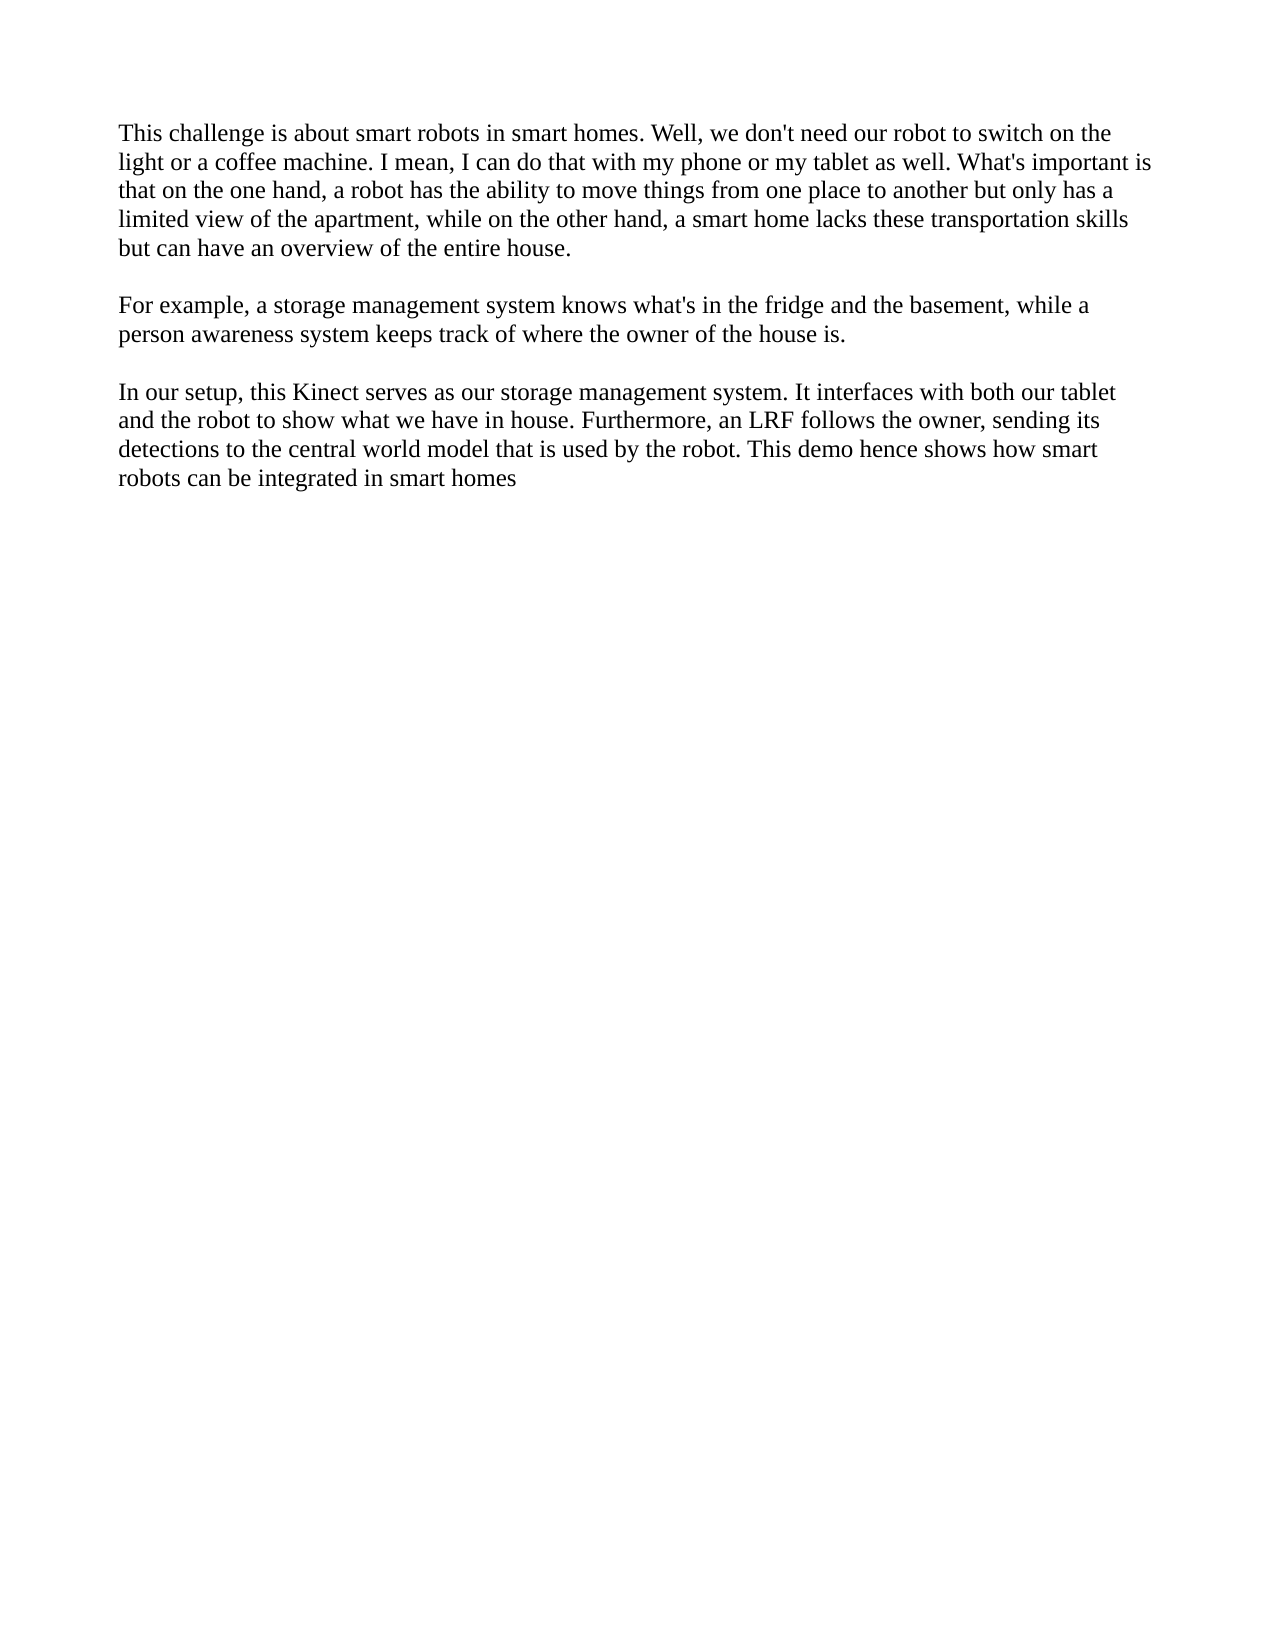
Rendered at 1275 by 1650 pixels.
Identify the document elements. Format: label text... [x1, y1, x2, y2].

text This challenge is about smart robots in smart homes. Well, we don't need our robot to switch on the light or a coffee machine. I mean, I can do that with my phone or my tablet as well. What's important is that on the one hand, a robot has the ability to move things from one place to another but only has a limited view of the apartment, while on the other hand, a smart home lacks these transportation skills but can have an overview of the entire house. [118, 118, 1157, 262]
text For example, a storage management system knows what's in the fridge and the basement, while a person awareness system keeps track of where the owner of the house is. [118, 291, 1157, 348]
text In our setup, this Kinect serves as our storage management system. It interfaces with both our tablet and the robot to show what we have in house. Furthermore, an LRF follows the owner, sending its detections to the central world model that is used by the robot. This demo hence shows how smart robots can be integrated in smart homes [118, 377, 1157, 492]
